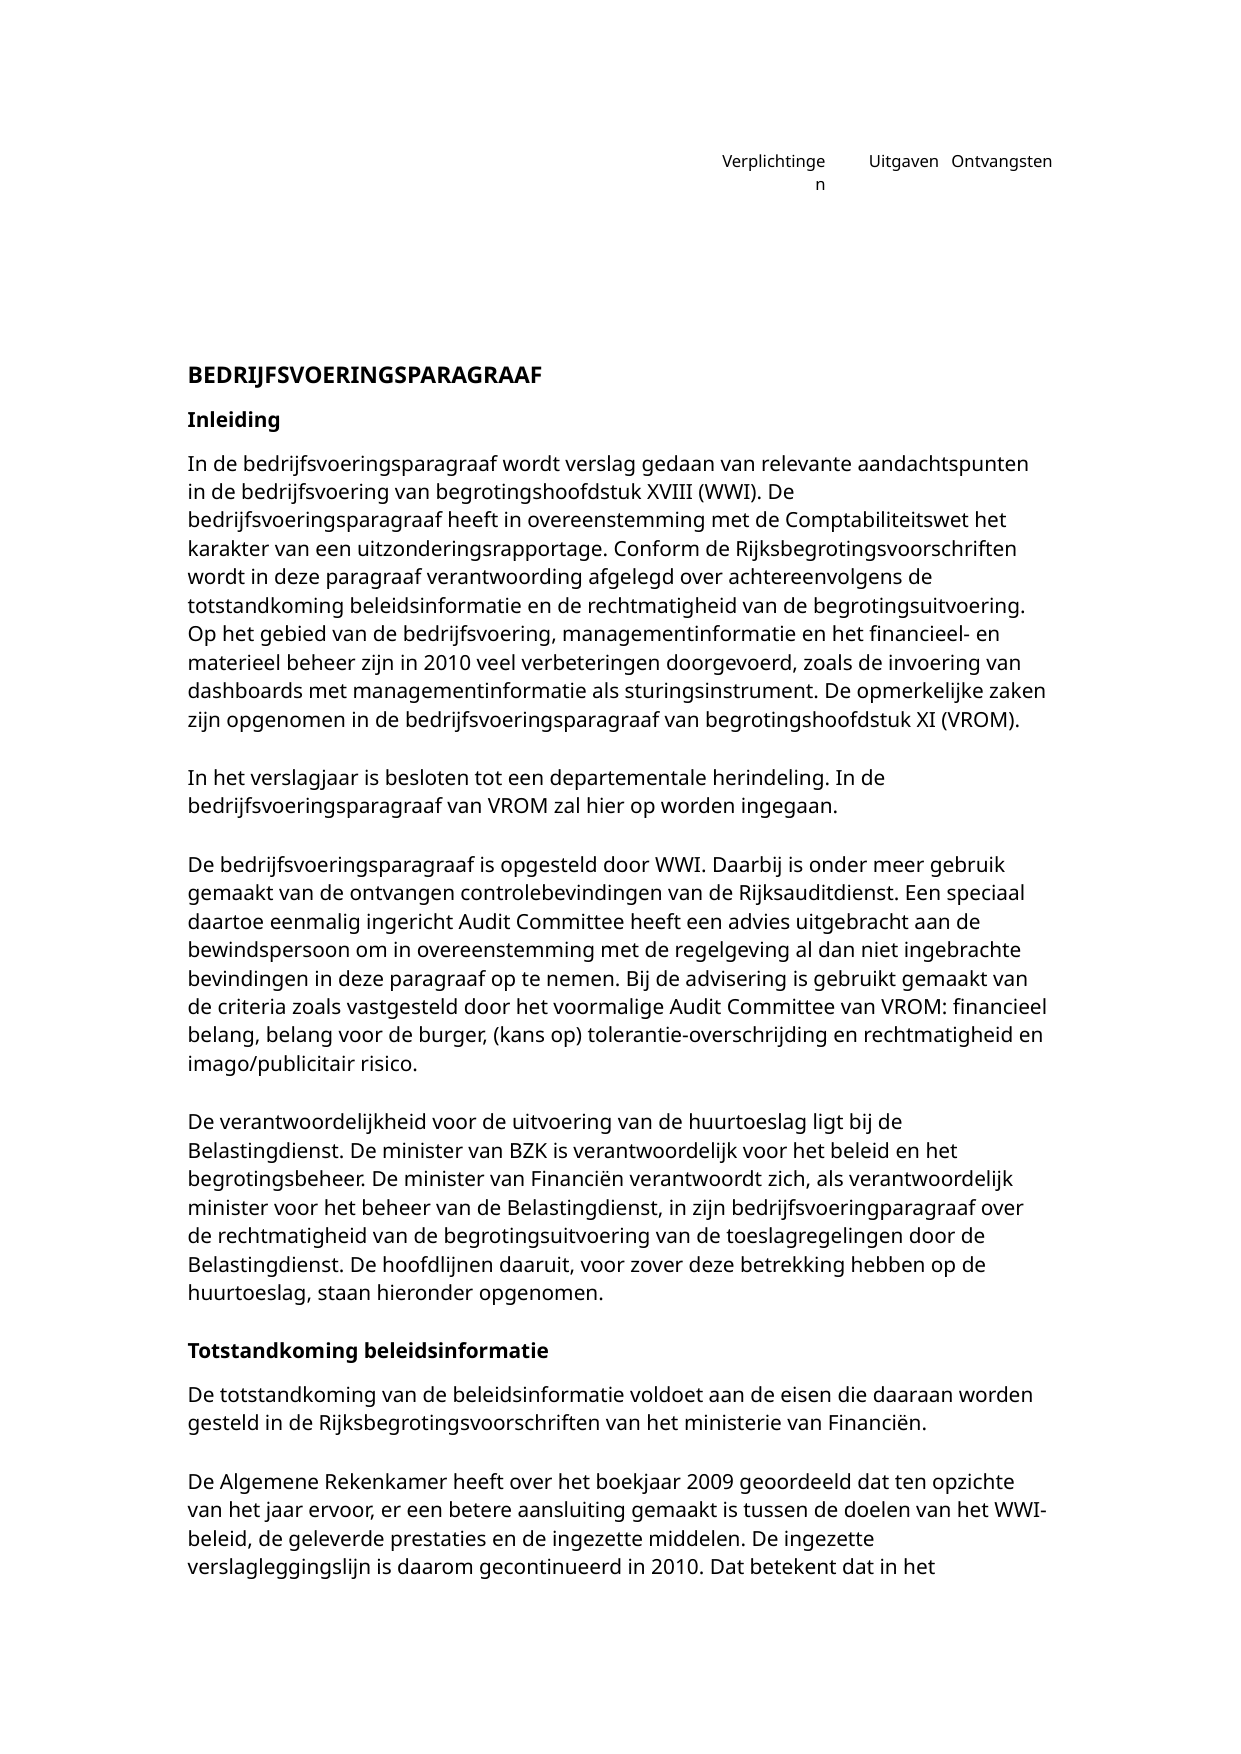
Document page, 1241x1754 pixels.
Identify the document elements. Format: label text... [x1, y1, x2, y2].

text In het verslagjaar is besloten tot een departementale herindeling. In de bedrijfsvoeringsparagraaf van VROM zal hier op worden ingegaan. [187, 763, 1053, 820]
text Totstandkoming beleidsinformatie [187, 1337, 1053, 1365]
table_header Verplichtingen [712, 150, 825, 225]
text Inleiding [187, 405, 1053, 434]
table_header Ontvangsten [939, 150, 1053, 225]
table_cell [712, 225, 825, 278]
text In de bedrijfsvoeringsparagraaf wordt verslag gedaan van relevante aandachtspunten in de bedrijfsvoering van begrotingshoofdstuk XVIII (WWI). De bedrijfsvoeringsparagraaf heeft in overeenstemming met de Comptabiliteitswet het karakter van een uitzonderingsrapportage. Conform de Rijksbegrotingsvoorschriften wordt in deze paragraaf verantwoording afgelegd over achtereenvolgens de totstandkoming beleidsinformatie en de rechtmatigheid van de begrotingsuitvoering. Op het gebied van de bedrijfsvoering, managementinformatie en het financieel- en materieel beheer zijn in 2010 veel verbeteringen doorgevoerd, zoals de invoering van dashboards met managementinformatie als sturingsinstrument. De opmerkelijke zaken zijn opgenomen in de bedrijfsvoeringsparagraaf van begrotingshoofdstuk XI (VROM). [187, 449, 1053, 733]
text De Algemene Rekenkamer heeft over het boekjaar 2009 geoordeeld dat ten opzichte van het jaar ervoor, er een betere aansluiting gemaakt is tussen de doelen van het WWI-beleid, de geleverde prestaties en de ingezette middelen. De ingezette verslagleggingslijn is daarom gecontinueerd in 2010. Dat betekent dat in het [187, 1467, 1053, 1581]
text De bedrijfsvoeringsparagraaf is opgesteld door WWI. Daarbij is onder meer gebruik gemaakt van de ontvangen controlebevindingen van de Rijksauditdienst. Een speciaal daartoe eenmalig ingericht Audit Committee heeft een advies uitgebracht aan de bewindspersoon om in overeenstemming met de regelgeving al dan niet ingebrachte bevindingen in deze paragraaf op te nemen. Bij de advisering is gebruikt gemaakt van de criteria zoals vastgesteld door het voormalige Audit Committee van VROM: financieel belang, belang voor de burger, (kans op) tolerantie-overschrijding en rechtmatigheid en imago/publicitair risico. [187, 850, 1053, 1077]
table_cell [939, 225, 1053, 278]
table_header [188, 150, 712, 225]
subtitle BEDRIJFSVOERINGSPARAGRAAF [187, 359, 1053, 390]
text De verantwoordelijkheid voor de uitvoering van de huurtoeslag ligt bij de Belastingdienst. De minister van BZK is verantwoordelijk voor het beleid en het begrotingsbeheer. De minister van Financiën verantwoordt zich, als verantwoordelijk minister voor het beheer van de Belastingdienst, in zijn bedrijfsvoeringparagraaf over de rechtmatigheid van de begrotingsuitvoering van de toeslagregelingen door de Belastingdienst. De hoofdlijnen daaruit, voor zover deze betrekking hebben op de huurtoeslag, staan hieronder opgenomen. [187, 1107, 1053, 1307]
table_cell [825, 225, 939, 278]
table_cell [188, 225, 712, 278]
table_header Uitgaven [825, 150, 939, 225]
text De totstandkoming van de beleidsinformatie voldoet aan de eisen die daaraan worden gesteld in de Rijksbegrotingsvoorschriften van het ministerie van Financiën. [187, 1380, 1053, 1437]
